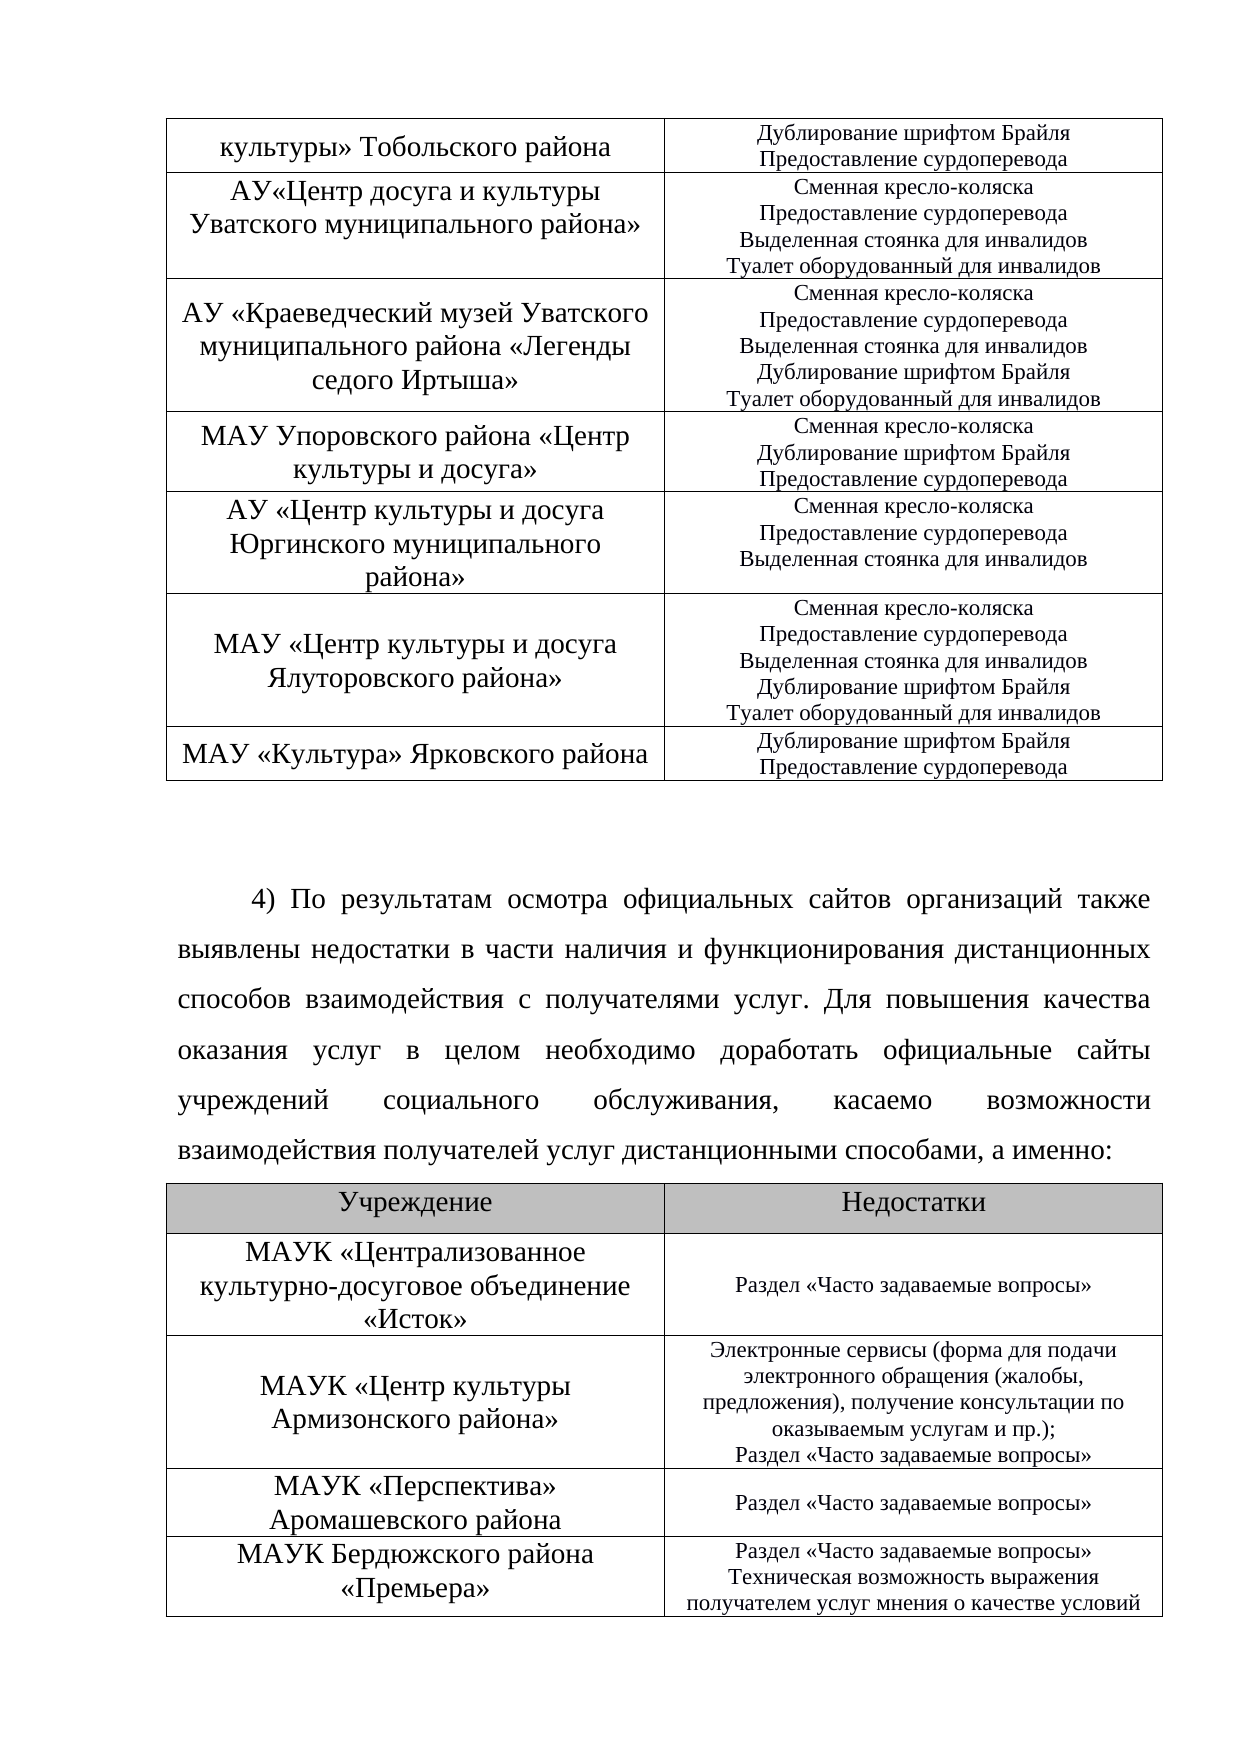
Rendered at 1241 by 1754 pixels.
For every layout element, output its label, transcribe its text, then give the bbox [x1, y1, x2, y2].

table_cell Сменная кресло-коляска Предоставление сурдоперевода Выделенная стоянка для инвалидов Туалет оборудованный для инвалидов [665, 173, 1162, 278]
table_cell МАУ «Центр культуры и досуга Ялуторовского района» [167, 594, 664, 726]
table_cell Раздел «Часто задаваемые вопросы» [665, 1234, 1162, 1335]
table_cell МАУК «Центр культуры Армизонского района» [167, 1336, 664, 1467]
table_cell Сменная кресло-коляска Предоставление сурдоперевода Выделенная стоянка для инвалидов [665, 492, 1162, 593]
table_cell Дублирование шрифтом Брайля Предоставление сурдоперевода [665, 119, 1162, 172]
table_cell АУ «Центр культуры и досуга Юргинского муниципального района» [167, 492, 664, 593]
table_cell Дублирование шрифтом Брайля Предоставление сурдоперевода [665, 727, 1162, 779]
table_cell Электронные сервисы (форма для подачи электронного обращения (жалобы, предложения), получение консультации по оказываемым услугам и пр.); Раздел «Часто задаваемые вопросы» [665, 1336, 1162, 1467]
table_cell МАУ «Культура» Ярковского района [167, 727, 664, 779]
table_cell Сменная кресло-коляска Дублирование шрифтом Брайля Предоставление сурдоперевода [665, 412, 1162, 491]
table_cell Раздел «Часто задаваемые вопросы» [665, 1469, 1162, 1536]
table_cell культуры» Тобольского района [167, 119, 664, 172]
table_cell МАУК «Перспектива» Аромашевского района [167, 1469, 664, 1536]
table_cell МАУК Бердюжского района «Премьера» [167, 1537, 664, 1616]
table_cell АУ «Краеведческий музей Уватского муниципального района «Легенды седого Иртыша» [167, 279, 664, 411]
table_cell Раздел «Часто задаваемые вопросы» Техническая возможность выражения получателем услуг мнения о качестве условий [665, 1537, 1162, 1616]
text 4) По результатам осмотра официальных сайтов организаций также выявлены недостатки в части наличия и функционирования дистанционных способов взаимодействия с получателями услуг. Для повышения качества оказания услуг в целом необходимо доработать официальные сайты учреждений социального обслуживания, касаемо возможности взаимодействия получателей услуг дистанционными способами, а именно: [177, 881, 1152, 1166]
table_header Недостатки [665, 1184, 1162, 1233]
table_cell Сменная кресло-коляска Предоставление сурдоперевода Выделенная стоянка для инвалидов Дублирование шрифтом Брайля Туалет оборудованный для инвалидов [665, 279, 1162, 411]
table_cell МАУК «Централизованное культурно-досуговое объединение «Исток» [167, 1234, 664, 1335]
table_cell МАУ Упоровского района «Центр культуры и досуга» [167, 412, 664, 491]
table_header Учреждение [167, 1184, 664, 1233]
table_cell Сменная кресло-коляска Предоставление сурдоперевода Выделенная стоянка для инвалидов Дублирование шрифтом Брайля Туалет оборудованный для инвалидов [665, 594, 1162, 726]
table_cell АУ«Центр досуга и культуры Уватского муниципального района» [167, 173, 664, 278]
